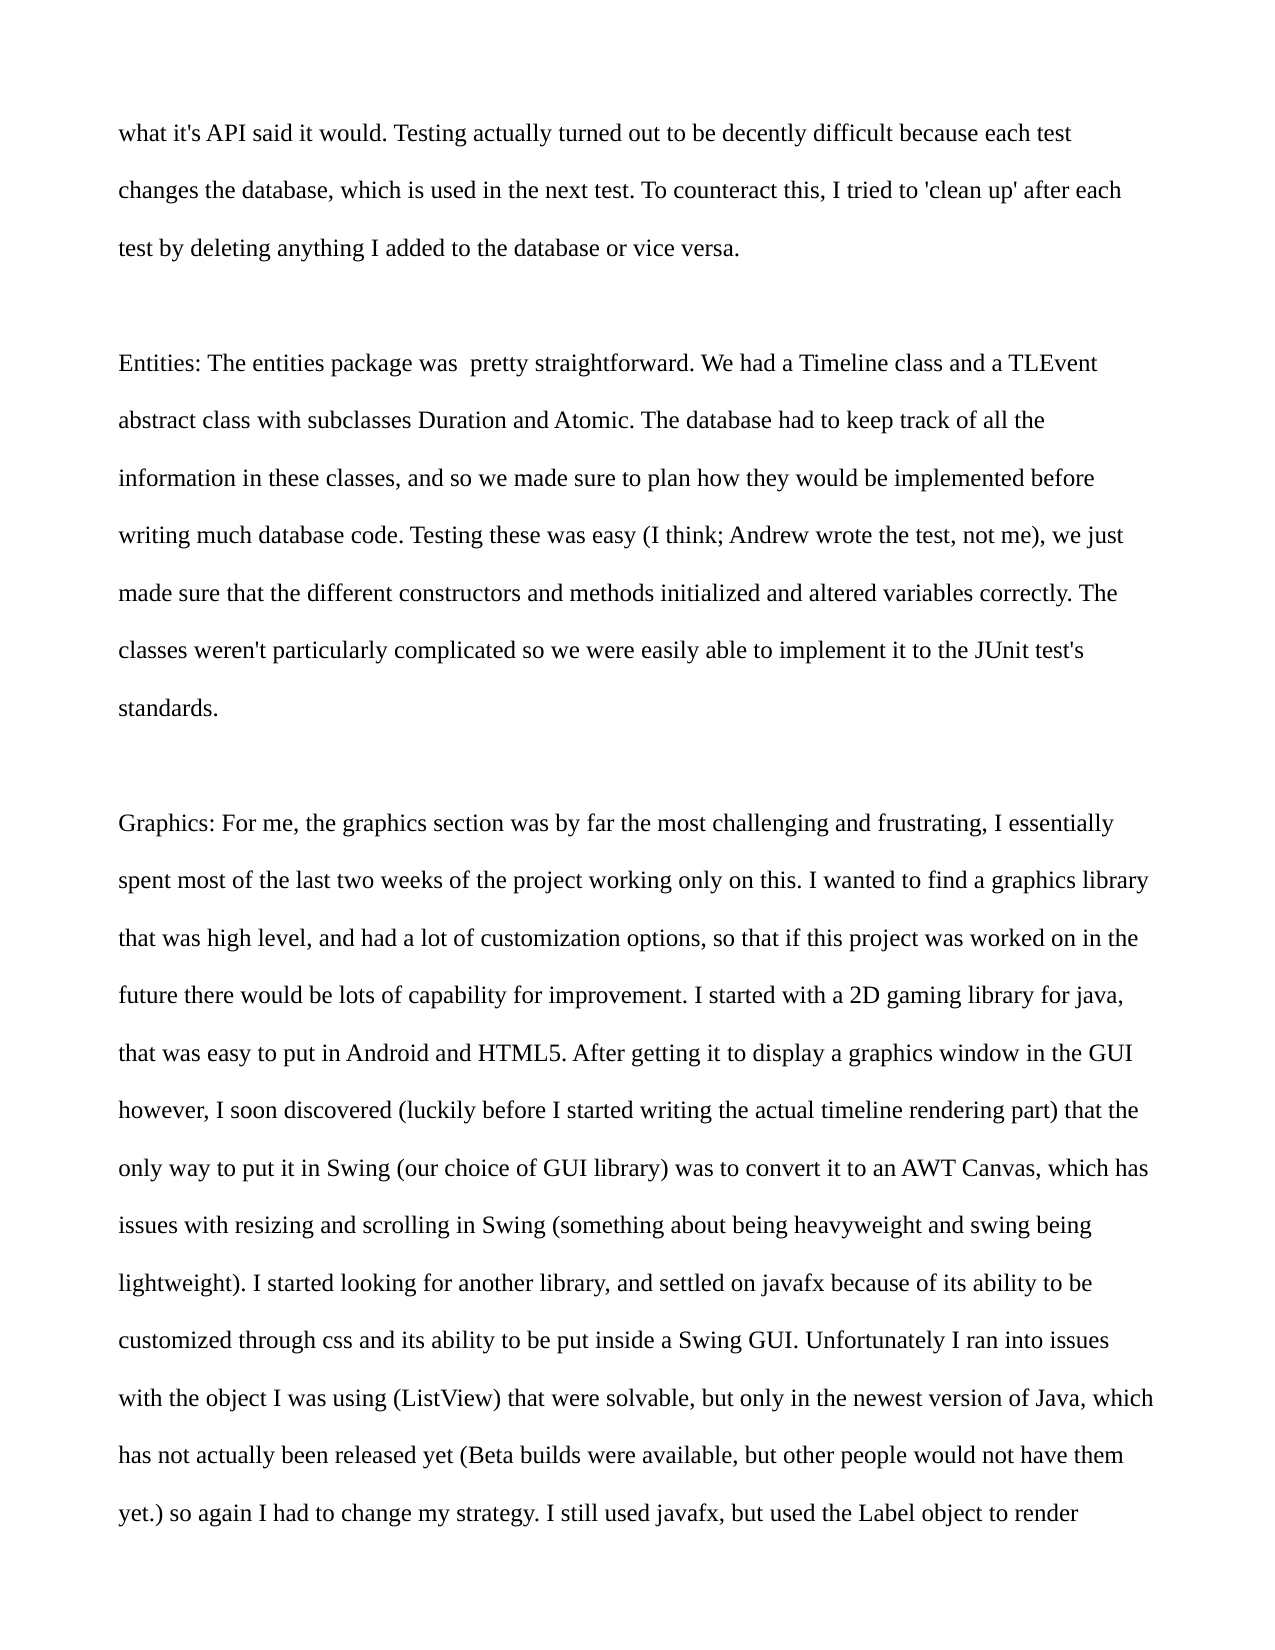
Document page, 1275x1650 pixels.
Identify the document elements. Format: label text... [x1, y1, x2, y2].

text Graphics: For me, the graphics section was by far the most challenging and frustrating, I essentially spent most of the last two weeks of the project working only on this. I wanted to find a graphics library that was high level, and had a lot of customization options, so that if this project was worked on in the future there would be lots of capability for improvement. I started with a 2D gaming library for java, that was easy to put in Android and HTML5. After getting it to display a graphics window in the GUI however, I soon discovered (luckily before I started writing the actual timeline rendering part) that the only way to put it in Swing (our choice of GUI library) was to convert it to an AWT Canvas, which has issues with resizing and scrolling in Swing (something about being heavyweight and swing being lightweight). I started looking for another library, and settled on javafx because of its ability to be customized through css and its ability to be put inside a Swing GUI. Unfortunately I ran into issues with the object I was using (ListView) that were solvable, but only in the newest version of Java, which has not actually been released yet (Beta builds were available, but other people would not have them yet.) so again I had to change my strategy. I still used javafx, but used the Label object to render [118, 808, 1157, 1527]
text what it's API said it would. Testing actually turned out to be decently difficult because each test changes the database, which is used in the next test. To counteract this, I tried to 'clean up' after each test by deleting anything I added to the database or vice versa. [118, 118, 1157, 262]
text Entities: The entities package was pretty straightforward. We had a Timeline class and a TLEvent abstract class with subclasses Duration and Atomic. The database had to keep track of all the information in these classes, and so we made sure to plan how they would be implemented before writing much database code. Testing these was easy (I think; Andrew wrote the test, not me), we just made sure that the different constructors and methods initialized and altered variables correctly. The classes weren't particularly complicated so we were easily able to implement it to the JUnit test's standards. [118, 348, 1157, 722]
